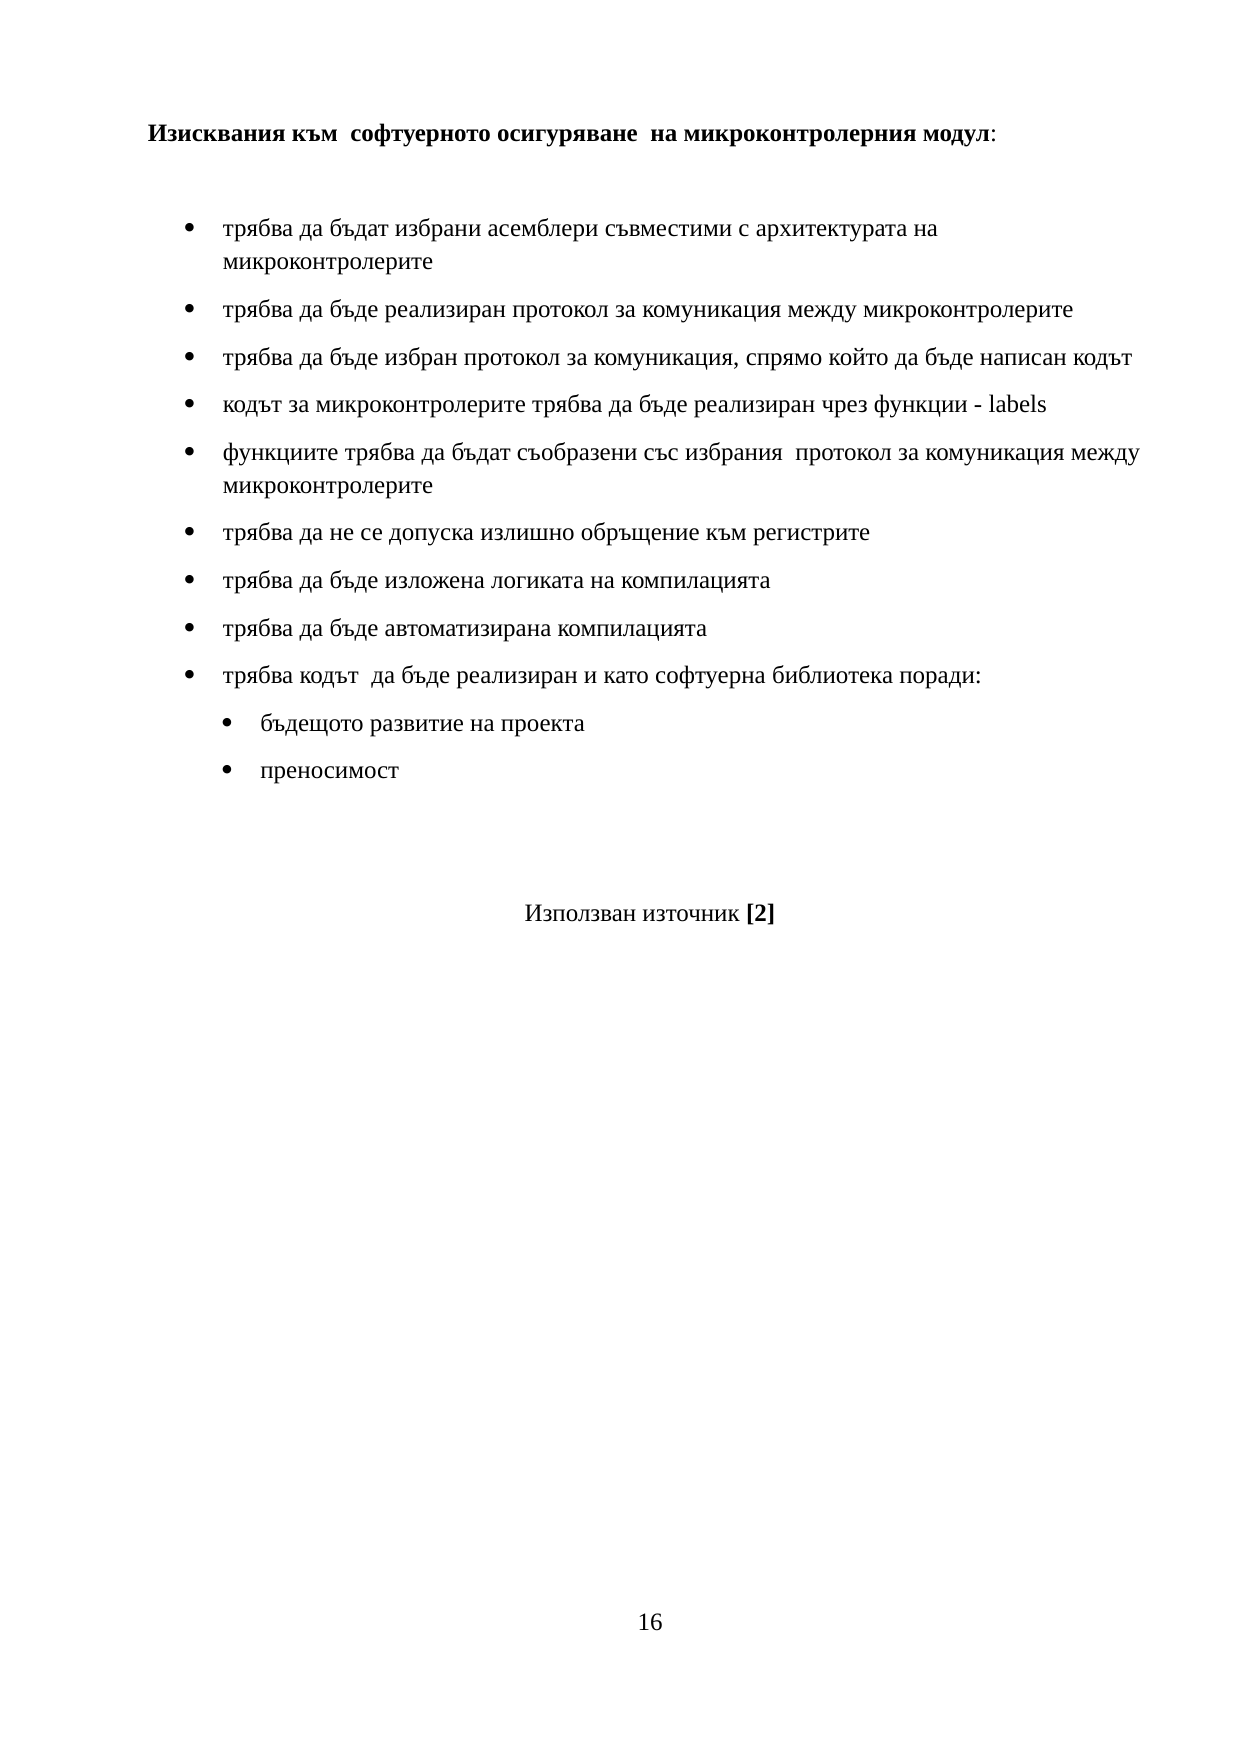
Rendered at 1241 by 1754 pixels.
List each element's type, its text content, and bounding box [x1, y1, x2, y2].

text Изисквания към софтуерното осигуряване на микроконтролерния модул: [148, 118, 1152, 147]
list трябва да бъдат избрани асемблери съвместими с архитектурата на микроконтролерите [185, 213, 1152, 275]
list трябва да бъде автоматизирана компилацията [185, 613, 1152, 641]
list кодът за микроконтролерите трябва да бъде реализиран чрез функции - labels [185, 389, 1152, 418]
list бъдещото развитие на проекта [223, 708, 1152, 737]
list трябва да бъде реализиран протокол за комуникация между микроконтролерите [185, 294, 1152, 323]
text Използван източник [2] [148, 898, 1152, 927]
list трябва кодът да бъде реализиран и като софтуерна библиотека поради: [185, 660, 1152, 689]
list функциите трябва да бъдат съобразени със избрания протокол за комуникация между микроконтролерите [185, 437, 1152, 498]
list трябва да не се допуска излишно обръщение към регистрите [185, 517, 1152, 546]
list трябва да бъде избран протокол за комуникация, спрямо който да бъде написан кодът [185, 342, 1152, 370]
list трябва да бъде изложена логиката на компилацията [185, 565, 1152, 594]
list преносимост [223, 755, 1152, 784]
